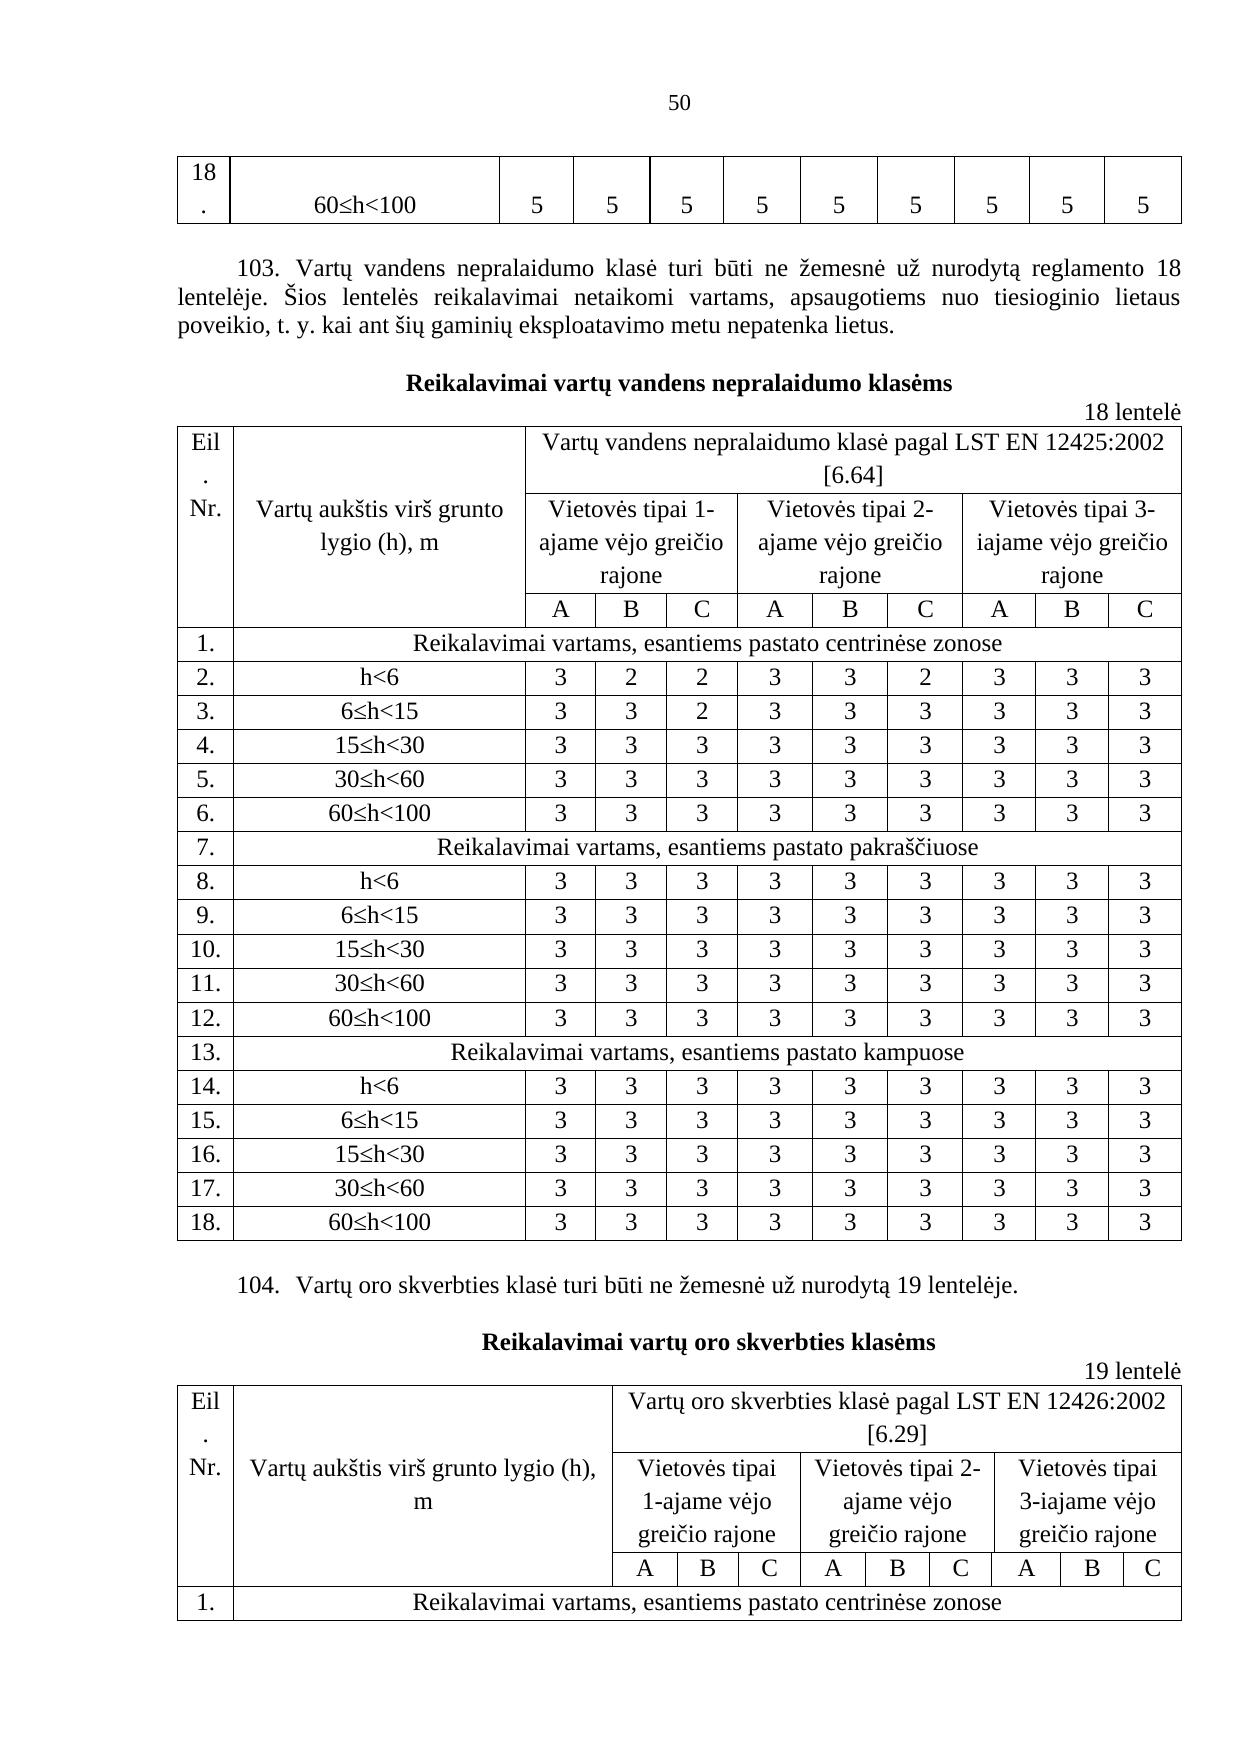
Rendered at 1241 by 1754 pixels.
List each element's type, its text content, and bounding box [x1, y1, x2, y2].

text 18 lentelė [177, 397, 1181, 426]
table_cell 3 [888, 900, 962, 933]
table_cell 3 [738, 730, 812, 763]
table_cell 5 [1105, 157, 1181, 223]
table_cell 3 [738, 798, 812, 831]
table_cell 3 [813, 662, 887, 695]
table_cell 15. [178, 1105, 233, 1138]
table_cell 3 [813, 696, 887, 729]
table_cell 3 [963, 662, 1035, 695]
table_cell 30≤h˂60 [234, 1173, 525, 1206]
table_cell 3 [813, 1071, 887, 1104]
table_cell 3 [596, 935, 666, 967]
table_cell 15≤h˂30 [234, 730, 525, 763]
table_cell 3 [888, 696, 962, 729]
table_cell 3 [1109, 662, 1181, 695]
table_cell 3 [738, 1207, 812, 1240]
table_cell Vietovės tipai 1-ajame vėjo greičio rajone [526, 494, 737, 593]
table_cell 3 [963, 798, 1035, 831]
table_cell 3 [526, 1173, 595, 1206]
table_cell 3 [667, 900, 737, 933]
table_cell 5 [574, 157, 649, 223]
table_cell 5 [1030, 157, 1104, 223]
table_cell 3 [963, 1105, 1035, 1138]
table_cell 3 [888, 1003, 962, 1036]
table_cell 3 [888, 866, 962, 899]
table_cell 2 [667, 662, 737, 695]
table_cell 30≤h˂60 [234, 969, 525, 1002]
table_cell B [596, 594, 666, 627]
table_cell 3 [526, 696, 595, 729]
table_cell 3 [1109, 798, 1181, 831]
table_cell 18. [178, 1207, 233, 1240]
table_cell 3 [1036, 730, 1108, 763]
table_cell 3 [1109, 696, 1181, 729]
table_cell 3 [526, 764, 595, 797]
table_cell 3 [596, 764, 666, 797]
table_cell 60≤h˂100 [234, 798, 525, 831]
table_cell 3 [526, 1207, 595, 1240]
table_cell 3 [596, 866, 666, 899]
text 19 lentelė [177, 1356, 1181, 1385]
table_cell 3. [178, 696, 233, 729]
table_cell 3 [1036, 798, 1108, 831]
table_cell 3 [963, 1071, 1035, 1104]
table_cell 3 [738, 662, 812, 695]
table_cell A [613, 1553, 677, 1586]
table_cell 3 [667, 866, 737, 899]
table_cell 3 [667, 1207, 737, 1240]
table_cell 3 [1109, 900, 1181, 933]
table_cell 3 [667, 730, 737, 763]
table_cell 3 [888, 1173, 962, 1206]
table_cell 3 [667, 1003, 737, 1036]
table_cell 3 [738, 1071, 812, 1104]
table_cell 3 [526, 900, 595, 933]
table_cell 3 [888, 764, 962, 797]
table_cell 3 [1036, 935, 1108, 967]
table_cell 18. [178, 157, 229, 223]
table_cell 3 [1036, 900, 1108, 933]
table_cell h˂6 [234, 1071, 525, 1104]
table_cell 3 [1109, 1105, 1181, 1138]
table_cell 3 [963, 1173, 1035, 1206]
table_cell 3 [888, 798, 962, 831]
table_cell 3 [526, 1003, 595, 1036]
table_cell 3 [1109, 866, 1181, 899]
table_cell 3 [596, 900, 666, 933]
table_header Vartų aukštis virš grunto lygio (h), m [234, 1386, 612, 1586]
table_cell B [1036, 594, 1108, 627]
table_cell 3 [738, 764, 812, 797]
table_cell 1. [178, 628, 233, 661]
table_cell 8. [178, 866, 233, 899]
table_cell 3 [813, 900, 887, 933]
table_cell C [930, 1553, 991, 1586]
table_cell 3 [738, 1139, 812, 1172]
table_cell 3 [813, 1173, 887, 1206]
table_cell 3 [667, 1173, 737, 1206]
table_cell 3 [1036, 1105, 1108, 1138]
table_cell 3 [813, 764, 887, 797]
table_cell 11. [178, 969, 233, 1002]
table_cell 3 [526, 866, 595, 899]
table_cell 10. [178, 935, 233, 967]
table_cell 60≤h˂100 [231, 157, 499, 223]
table_cell A [963, 594, 1035, 627]
table_cell 3 [526, 969, 595, 1002]
table_cell 3 [667, 935, 737, 967]
table_cell 9. [178, 900, 233, 933]
table_cell 3 [1036, 1207, 1108, 1240]
table_cell 3 [667, 969, 737, 1002]
table_cell 3 [888, 1071, 962, 1104]
table_cell 5 [955, 157, 1029, 223]
table_cell 3 [813, 798, 887, 831]
table_cell 3 [1109, 1139, 1181, 1172]
table_cell 3 [963, 900, 1035, 933]
table_cell 2 [596, 662, 666, 695]
table_cell 3 [888, 1139, 962, 1172]
table_cell 3 [963, 696, 1035, 729]
table_cell 3 [667, 1071, 737, 1104]
table_cell 60≤h˂100 [234, 1207, 525, 1240]
table_cell 3 [596, 1071, 666, 1104]
table_cell 3 [738, 969, 812, 1002]
table_cell 3 [813, 1207, 887, 1240]
table_cell 3 [813, 1003, 887, 1036]
table_cell 3 [526, 1139, 595, 1172]
table_cell 6≤h˂15 [234, 900, 525, 933]
table_cell 3 [1036, 866, 1108, 899]
table_cell 3 [963, 969, 1035, 1002]
table_cell 15≤h˂30 [234, 1139, 525, 1172]
table_cell 3 [526, 1105, 595, 1138]
table_cell 3 [596, 1139, 666, 1172]
table_cell 3 [738, 900, 812, 933]
table_cell Vietovės tipai 1-ajame vėjo greičio rajone [613, 1453, 800, 1552]
table_cell 3 [738, 866, 812, 899]
table_cell 3 [1036, 662, 1108, 695]
table_cell 3 [1109, 1173, 1181, 1206]
table_cell 3 [526, 730, 595, 763]
table_cell 3 [963, 1003, 1035, 1036]
table_cell B [678, 1553, 738, 1586]
table_cell 3 [526, 662, 595, 695]
table_cell Vietovės tipai 2-ajame vėjo greičio rajone [801, 1453, 994, 1552]
table_cell 3 [1109, 935, 1181, 967]
table_cell 3 [963, 866, 1035, 899]
table_cell 3 [1109, 1071, 1181, 1104]
table_cell C [1109, 594, 1181, 627]
table_cell 3 [738, 1105, 812, 1138]
table_cell 3 [813, 1105, 887, 1138]
table_cell 3 [526, 798, 595, 831]
table_cell 6≤h˂15 [234, 696, 525, 729]
table_cell C [888, 594, 962, 627]
table_cell 1. [178, 1587, 233, 1620]
table_cell 3 [1109, 969, 1181, 1002]
table_cell 3 [813, 935, 887, 967]
table_cell 7. [178, 832, 233, 865]
table_cell 30≤h˂60 [234, 764, 525, 797]
table_header Vartų oro skverbties klasė pagal LST EN 12426:2002 [6.29] [613, 1386, 1181, 1452]
table_header Eil. Nr. [178, 427, 233, 627]
table_cell Reikalavimai vartams, esantiems pastato centrinėse zonose [234, 1587, 1181, 1620]
text 104. Vartų oro skverbties klasė turi būti ne žemesnė už nurodytą 19 lentelėje. [177, 1270, 1181, 1298]
table_cell 5 [878, 157, 954, 223]
table_cell 3 [963, 935, 1035, 967]
table_cell 2. [178, 662, 233, 695]
table_cell 3 [1036, 1071, 1108, 1104]
table_cell 15≤h˂30 [234, 935, 525, 967]
table_cell A [992, 1553, 1060, 1586]
table_cell Vietovės tipai 3-iajame vėjo greičio rajone [995, 1453, 1181, 1552]
table_cell 5 [651, 157, 723, 223]
table_cell 3 [1036, 969, 1108, 1002]
table_cell 3 [738, 935, 812, 967]
table_cell 3 [963, 1207, 1035, 1240]
table_cell C [1124, 1553, 1181, 1586]
table_cell 3 [813, 969, 887, 1002]
table_cell Vietovės tipai 2-ajame vėjo greičio rajone [738, 494, 962, 593]
text Reikalavimai vartų vandens nepralaidumo klasėms [177, 368, 1181, 397]
table_cell Reikalavimai vartams, esantiems pastato kampuose [234, 1037, 1181, 1070]
table_cell 3 [888, 1105, 962, 1138]
table_cell 3 [596, 696, 666, 729]
table_cell 3 [963, 730, 1035, 763]
table_cell 3 [813, 1139, 887, 1172]
table_cell 16. [178, 1139, 233, 1172]
table_cell 3 [596, 1207, 666, 1240]
table_cell 3 [963, 1139, 1035, 1172]
table_cell 3 [596, 730, 666, 763]
table_cell B [813, 594, 887, 627]
table_cell h˂6 [234, 662, 525, 695]
table_cell 5 [801, 157, 877, 223]
text Reikalavimai vartų oro skverbties klasėms [177, 1327, 1181, 1356]
table_cell 3 [813, 866, 887, 899]
table_cell 3 [1109, 730, 1181, 763]
table_cell 3 [1036, 696, 1108, 729]
table_header Eil. Nr. [178, 1386, 233, 1586]
table_cell 3 [738, 1173, 812, 1206]
table_cell 3 [963, 764, 1035, 797]
table_cell B [1061, 1553, 1123, 1586]
table_cell 3 [1036, 1173, 1108, 1206]
table_cell 4. [178, 730, 233, 763]
table_cell 3 [526, 1071, 595, 1104]
table_cell 3 [1109, 1003, 1181, 1036]
table_cell 3 [1036, 1003, 1108, 1036]
table_cell 13. [178, 1037, 233, 1070]
table_cell 3 [667, 1105, 737, 1138]
table_cell 14. [178, 1071, 233, 1104]
table_cell 6. [178, 798, 233, 831]
table_cell C [739, 1553, 800, 1586]
table_cell 3 [813, 730, 887, 763]
table_cell 3 [596, 1105, 666, 1138]
table_cell 3 [888, 1207, 962, 1240]
table_cell 3 [526, 935, 595, 967]
table_header Vartų aukštis virš grunto lygio (h), m [234, 427, 525, 627]
table_cell C [667, 594, 737, 627]
table_cell 3 [888, 935, 962, 967]
table_cell 5 [724, 157, 800, 223]
table_cell Reikalavimai vartams, esantiems pastato pakraščiuose [234, 832, 1181, 865]
table_cell A [801, 1553, 865, 1586]
table_cell 3 [596, 1003, 666, 1036]
table_cell Reikalavimai vartams, esantiems pastato centrinėse zonose [234, 628, 1181, 661]
table_cell 3 [596, 1173, 666, 1206]
table_cell 5 [500, 157, 573, 223]
table_cell 5. [178, 764, 233, 797]
table_cell 3 [596, 798, 666, 831]
table_cell 60≤h˂100 [234, 1003, 525, 1036]
table_cell 3 [1036, 764, 1108, 797]
table_cell 2 [667, 696, 737, 729]
table_cell 3 [888, 969, 962, 1002]
text 103. Vartų vandens nepralaidumo klasė turi būti ne žemesnė už nurodytą reglamento 18 lentelėje. Šios lentelės reikalavimai netaikomi vartams, apsaugotiems nuo tiesioginio lietaus poveikio, t. y. kai ant šių gaminių eksploatavimo metu nepatenka lietus. [177, 253, 1181, 339]
table_cell 3 [888, 730, 962, 763]
table_cell 3 [667, 798, 737, 831]
table_cell A [526, 594, 595, 627]
table_cell 3 [667, 764, 737, 797]
table_cell B [866, 1553, 929, 1586]
table_cell 3 [738, 696, 812, 729]
table_cell 12. [178, 1003, 233, 1036]
table_cell A [738, 594, 812, 627]
table_cell 3 [1109, 1207, 1181, 1240]
table_cell 3 [1036, 1139, 1108, 1172]
table_cell Vietovės tipai 3-iajame vėjo greičio rajone [963, 494, 1181, 593]
table_cell 3 [1109, 764, 1181, 797]
table_header Vartų vandens nepralaidumo klasė pagal LST EN 12425:2002 [6.64] [526, 427, 1181, 493]
table_cell 2 [888, 662, 962, 695]
table_cell 3 [596, 969, 666, 1002]
table_cell 17. [178, 1173, 233, 1206]
table_cell 3 [738, 1003, 812, 1036]
table_cell 3 [667, 1139, 737, 1172]
table_cell 6≤h˂15 [234, 1105, 525, 1138]
table_cell h˂6 [234, 866, 525, 899]
